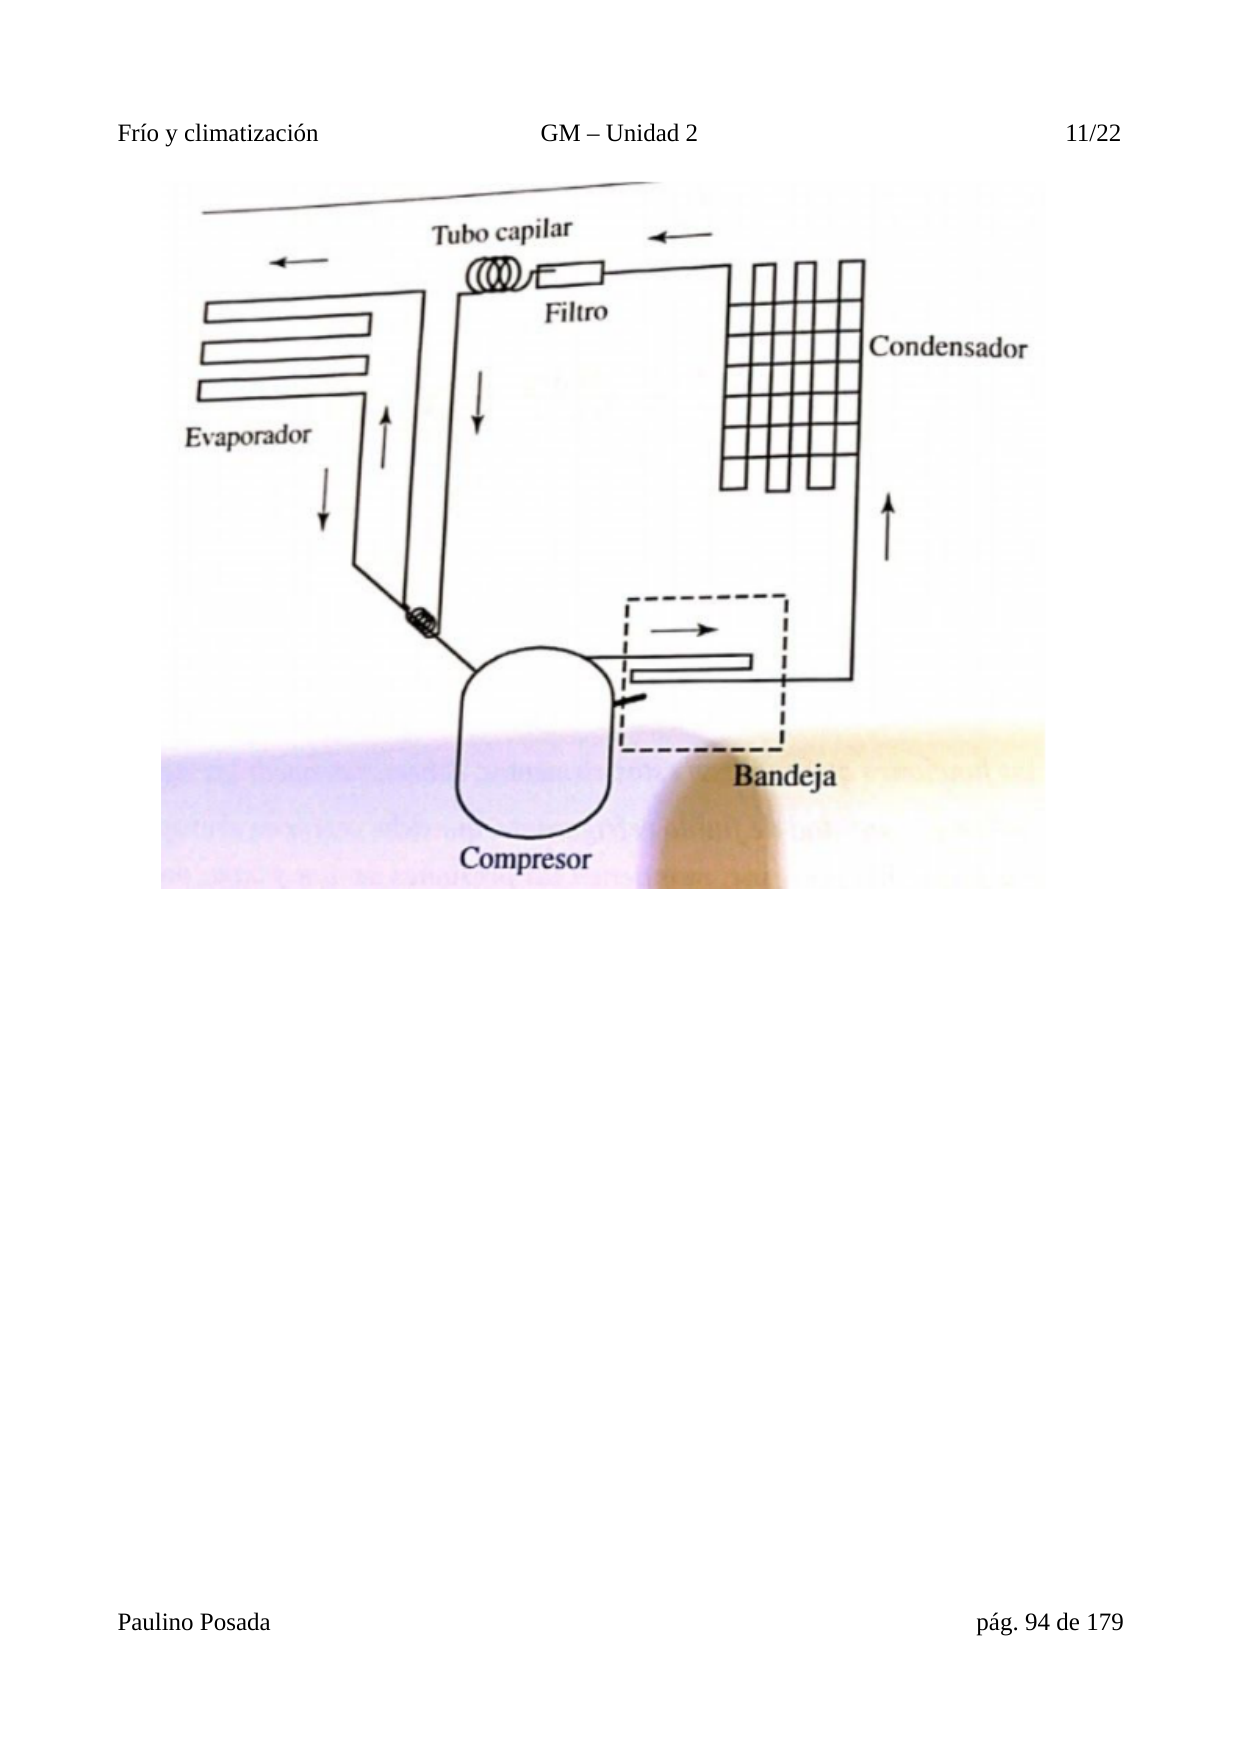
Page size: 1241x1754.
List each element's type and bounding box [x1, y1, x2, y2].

picture [161, 176, 1080, 889]
